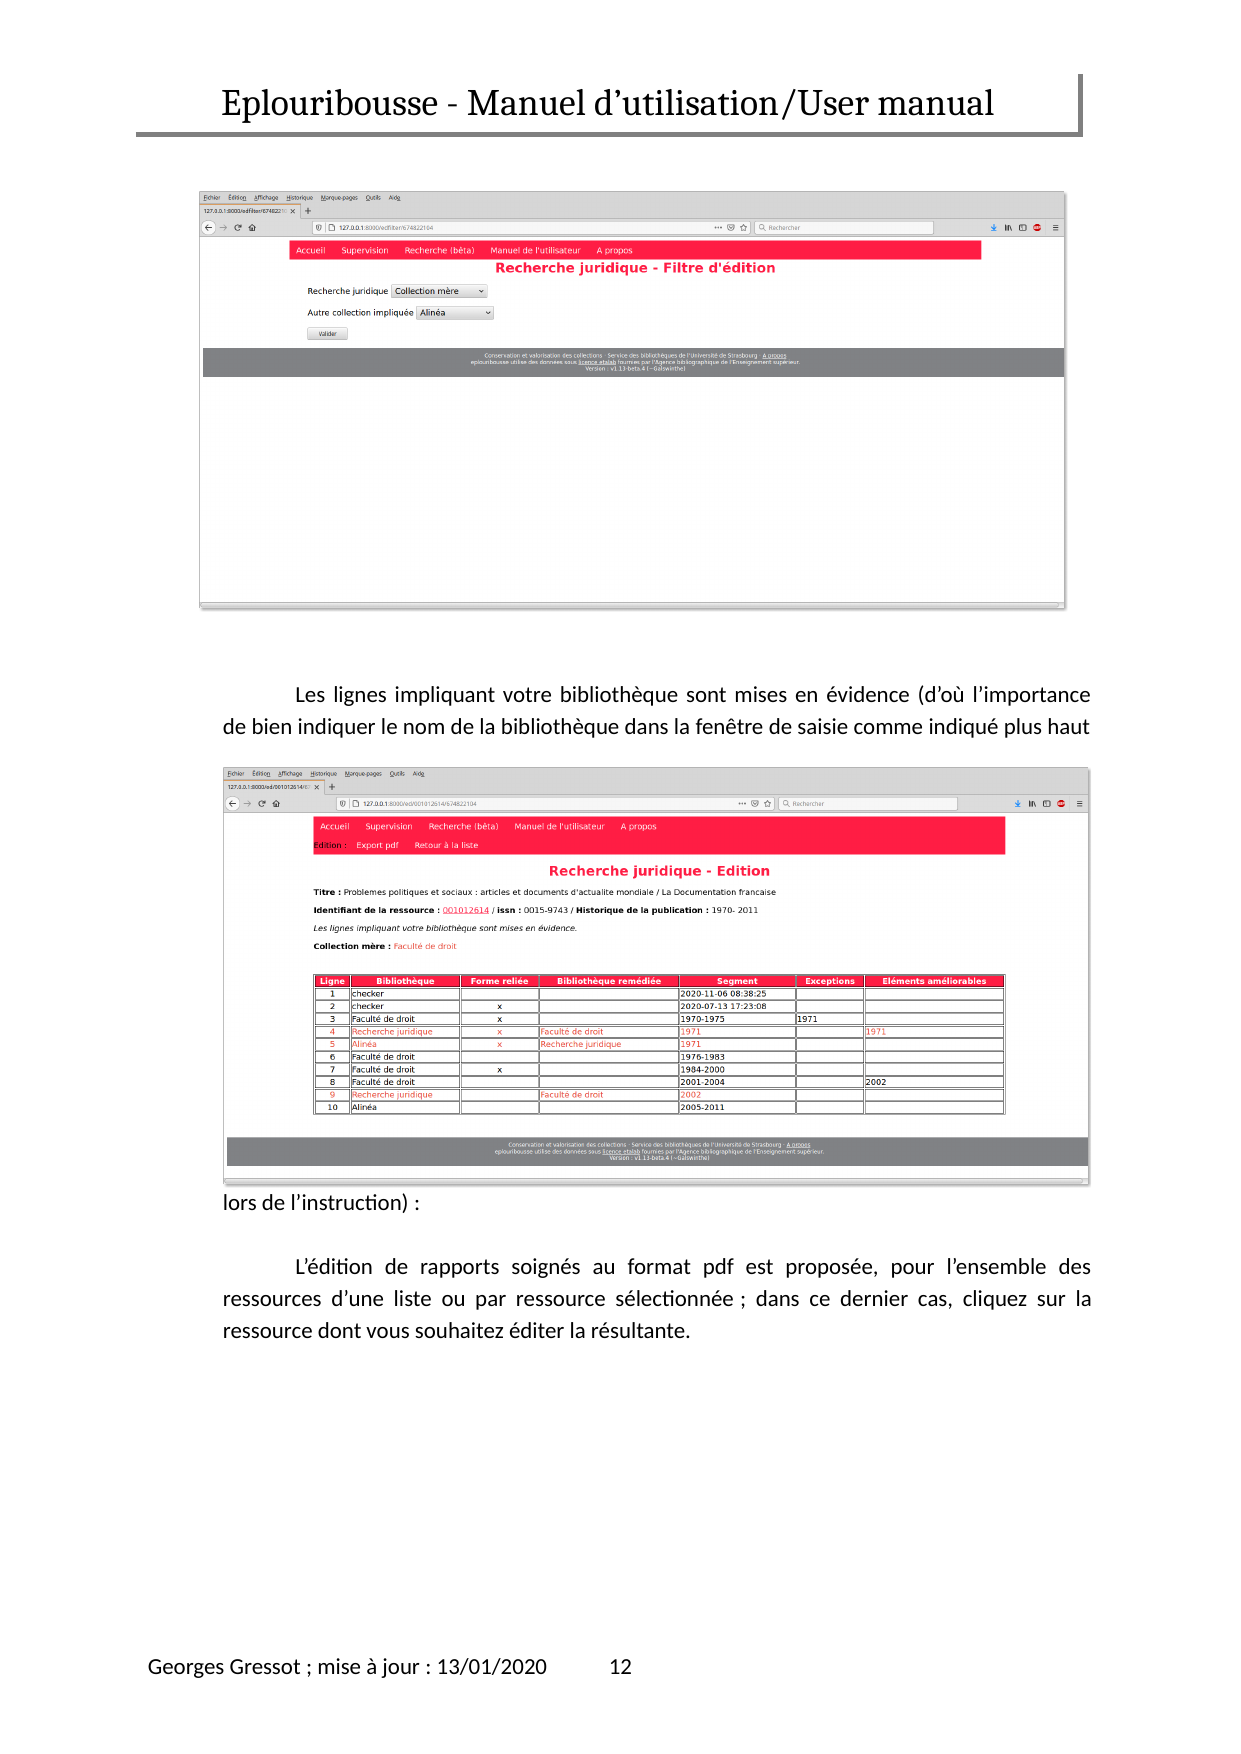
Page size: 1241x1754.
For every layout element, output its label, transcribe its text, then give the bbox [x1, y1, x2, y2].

picture [197, 189, 1068, 612]
list L’édition de rapports soignés au format pdf est proposée, pour l’ensemble des ressources d’une liste ou par ressource sélectionnée ; dans ce dernier cas, cliquez sur la ressource dont vous souhaitez éditer la résultante. [223, 1252, 1093, 1344]
list Les lignes impliquant votre bibliothèque sont mises en évidence (d’où l’importance de bien indiquer le nom de la bibliothèque dans la fenêtre de saisie comme indiqué plus haut lors de l’instruction) : [223, 680, 1093, 1216]
picture [221, 765, 1092, 1188]
